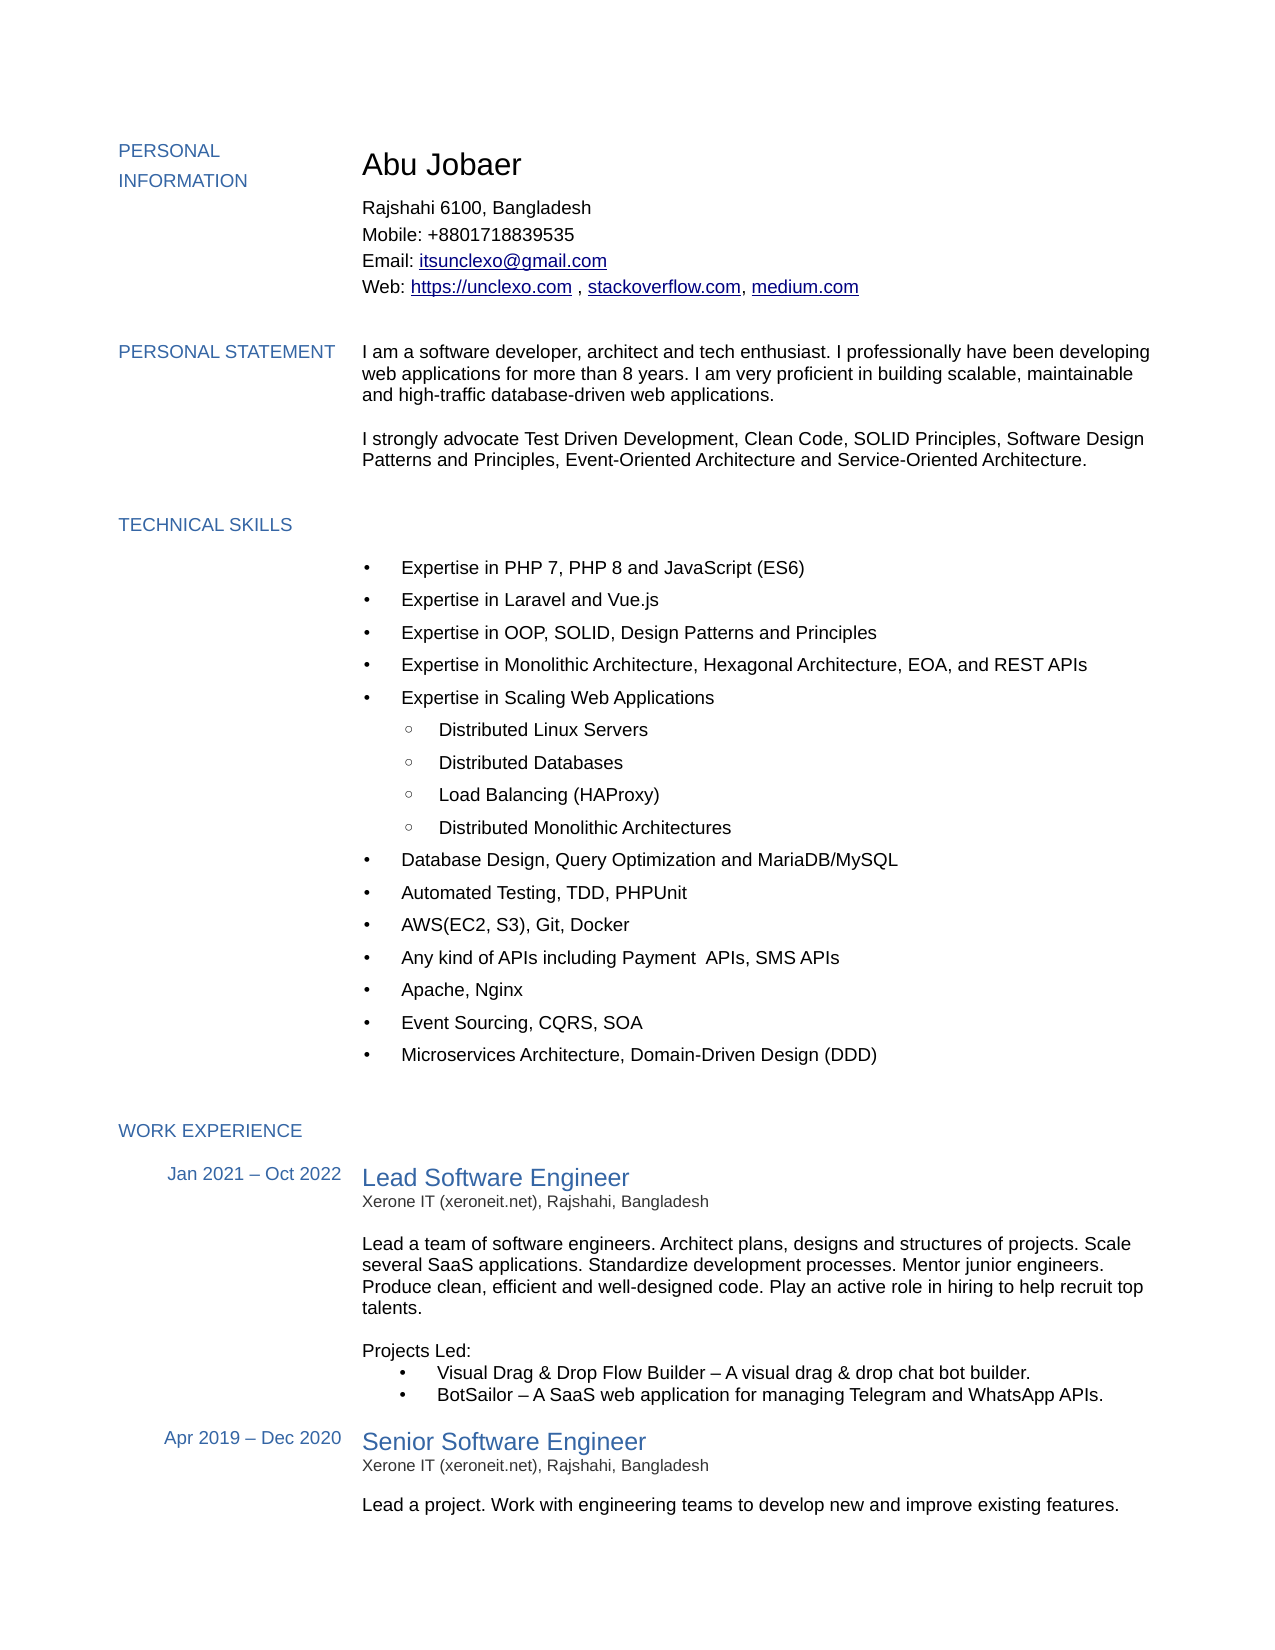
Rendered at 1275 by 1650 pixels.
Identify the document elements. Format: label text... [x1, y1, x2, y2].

table_header Abu Jobaer Rajshahi 6100, Bangladesh Mobile: +8801718839535 Email: itsunclexo@gmail.com Web: https://unclexo.com , stackoverflow.com, medium.com [362, 140, 1157, 298]
table_header Lead Software Engineer Xerone IT (xeroneit.net), Rajshahi, Bangladesh Lead a team of software engineers. Architect plans, designs and structures of projects. Scale several SaaS applications. Standardize development processes. Mentor junior engineers. Produce clean, efficient and well-designed code. Play an active role in hiring to help recruit top talents. Projects Led: Visual Drag & Drop Flow Builder – A visual drag & drop chat bot builder. BotSailor – A SaaS web application for managing Telegram and WhatsApp APIs. [362, 1163, 1157, 1427]
text TECHNICAL SKILLS [118, 513, 1157, 535]
table_header PERSONAL INFORMATION [118, 140, 362, 298]
table_header I am a software developer, architect and tech enthusiast. I professionally have been developing web applications for more than 8 years. I am very proficient in building scalable, maintainable and high-traffic database-driven web applications. I strongly advocate Test Driven Development, Clean Code, SOLID Principles, Software Design Patterns and Principles, Event-Oriented Architecture and Service-Oriented Architecture. [362, 341, 1157, 470]
table_header [118, 557, 306, 1077]
table_cell Apr 2019 – Dec 2020 [118, 1427, 362, 1515]
table_cell Senior Software Engineer Xerone IT (xeroneit.net), Rajshahi, Bangladesh Lead a project. Work with engineering teams to develop new and improve existing features. [362, 1427, 1157, 1515]
text WORK EXPERIENCE [118, 1120, 1157, 1141]
table_header Expertise in PHP 7, PHP 8 and JavaScript (ES6) Expertise in Laravel and Vue.js Expertise in OOP, SOLID, Design Patterns and Principles Expertise in Monolithic Architecture, Hexagonal Architecture, EOA, and REST APIs Expertise in Scaling Web Applications Distributed Linux Servers Distributed Databases Load Balancing (HAProxy) Distributed Monolithic Architectures Database Design, Query Optimization and MariaDB/MySQL Automated Testing, TDD, PHPUnit AWS(EC2, S3), Git, Docker Any kind of APIs including Payment APIs, SMS APIs Apache, Nginx Event Sourcing, CQRS, SOA Microservices Architecture, Domain-Driven Design (DDD) [306, 557, 1159, 1077]
table_header Jan 2021 – Oct 2022 [118, 1163, 362, 1427]
table_header PERSONAL STATEMENT [118, 341, 362, 470]
